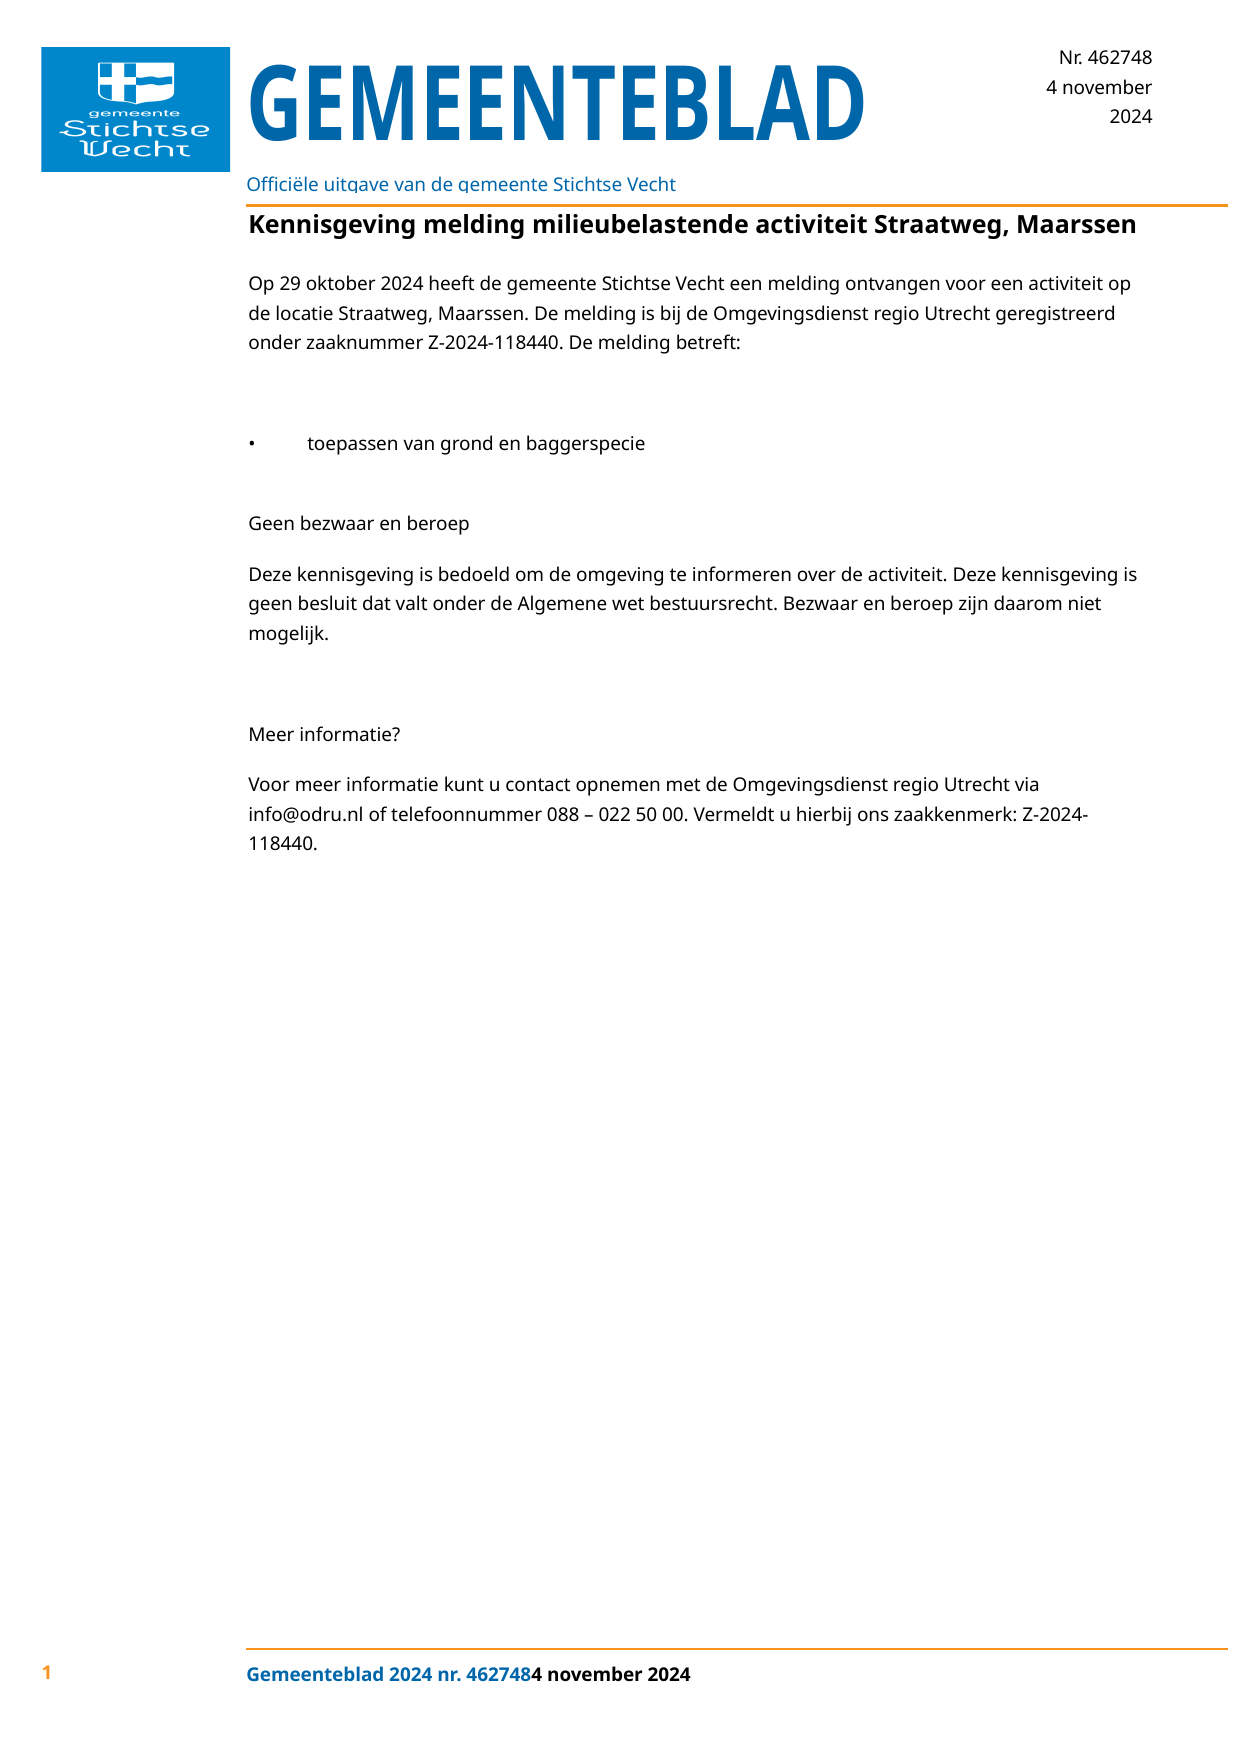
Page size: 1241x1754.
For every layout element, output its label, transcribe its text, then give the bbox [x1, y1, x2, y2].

text Op 29 oktober 2024 heeft de gemeente Stichtse Vecht een melding ontvangen voor een activiteit op de locatie Straatweg, Maarssen. De melding is bij de Omgevingsdienst regio Utrecht geregistreerd onder zaaknummer Z-2024-118440. De melding betreft: [248, 270, 1152, 355]
text Geen bezwaar en beroep [248, 510, 1152, 536]
text Voor meer informatie kunt u contact opnemen met de Omgevingsdienst regio Utrecht via info@odru.nl of telefoonnummer 088 – 022 50 00. Vermeldt u hierbij ons zaakkenmerk: Z-2024-118440. [248, 771, 1152, 856]
list toepassen van grond en baggerspecie [248, 430, 1152, 456]
picture [137, 63, 174, 103]
text Kennisgeving melding milieubelastende activiteit Straatweg, Maarssen [248, 207, 1152, 241]
picture [99, 63, 135, 101]
text Meer informatie? [248, 721, 1152, 746]
text Deze kennisgeving is bedoeld om de omgeving te informeren over de activiteit. Deze kennisgeving is geen besluit dat valt onder de Algemene wet bestuursrecht. Bezwaar en beroep zijn daarom niet mogelijk. [248, 561, 1152, 646]
